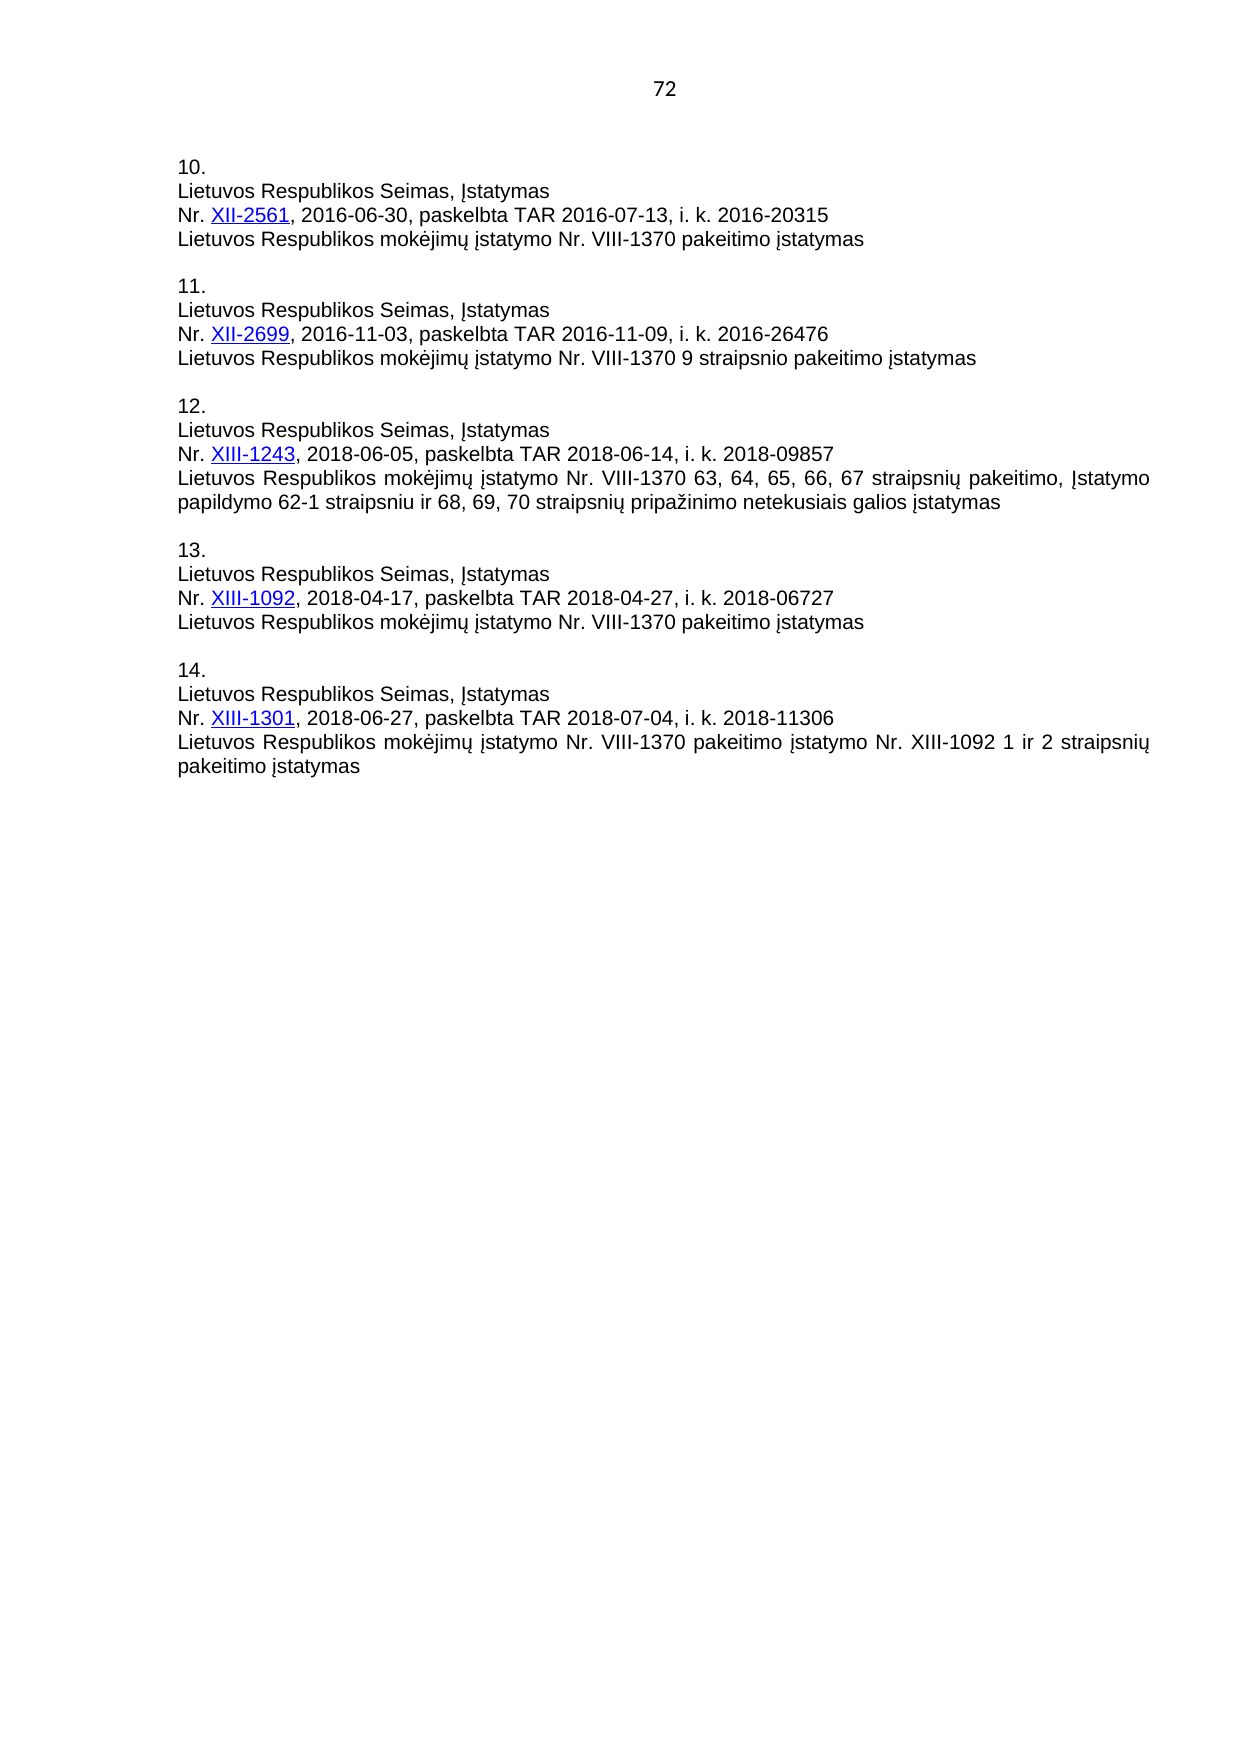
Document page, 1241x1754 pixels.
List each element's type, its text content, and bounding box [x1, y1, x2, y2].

text 10. [177, 154, 1152, 178]
text Lietuvos Respublikos Seimas, Įstatymas [177, 682, 1152, 706]
text Lietuvos Respublikos Seimas, Įstatymas [177, 562, 1152, 586]
text 12. [177, 394, 1152, 418]
text Lietuvos Respublikos Seimas, Įstatymas [177, 298, 1152, 322]
text Nr. XIII-1301, 2018-06-27, paskelbta TAR 2018-07-04, i. k. 2018-11306 [177, 706, 1152, 729]
text 14. [177, 658, 1152, 682]
text Lietuvos Respublikos Seimas, Įstatymas [177, 418, 1152, 442]
text Lietuvos Respublikos mokėjimų įstatymo Nr. VIII-1370 pakeitimo įstatymo Nr. XIII-1092 1 ir 2 straipsnių pakeitimo įstatymas [177, 729, 1152, 777]
text Nr. XIII-1243, 2018-06-05, paskelbta TAR 2018-06-14, i. k. 2018-09857 [177, 442, 1152, 466]
text Nr. XII-2561, 2016-06-30, paskelbta TAR 2016-07-13, i. k. 2016-20315 [177, 202, 1152, 226]
text 11. [177, 274, 1152, 298]
text Nr. XIII-1092, 2018-04-17, paskelbta TAR 2018-04-27, i. k. 2018-06727 [177, 586, 1152, 610]
text Lietuvos Respublikos mokėjimų įstatymo Nr. VIII-1370 63, 64, 65, 66, 67 straipsnių pakeitimo, Įstatymo papildymo 62-1 straipsniu ir 68, 69, 70 straipsnių pripažinimo netekusiais galios įstatymas [177, 466, 1152, 514]
text Lietuvos Respublikos Seimas, Įstatymas [177, 178, 1152, 202]
text Lietuvos Respublikos mokėjimų įstatymo Nr. VIII-1370 9 straipsnio pakeitimo įstatymas [177, 346, 1152, 370]
text 13. [177, 538, 1152, 562]
text Nr. XII-2699, 2016-11-03, paskelbta TAR 2016-11-09, i. k. 2016-26476 [177, 322, 1152, 346]
text Lietuvos Respublikos mokėjimų įstatymo Nr. VIII-1370 pakeitimo įstatymas [177, 610, 1152, 634]
text Lietuvos Respublikos mokėjimų įstatymo Nr. VIII-1370 pakeitimo įstatymas [177, 226, 1152, 250]
